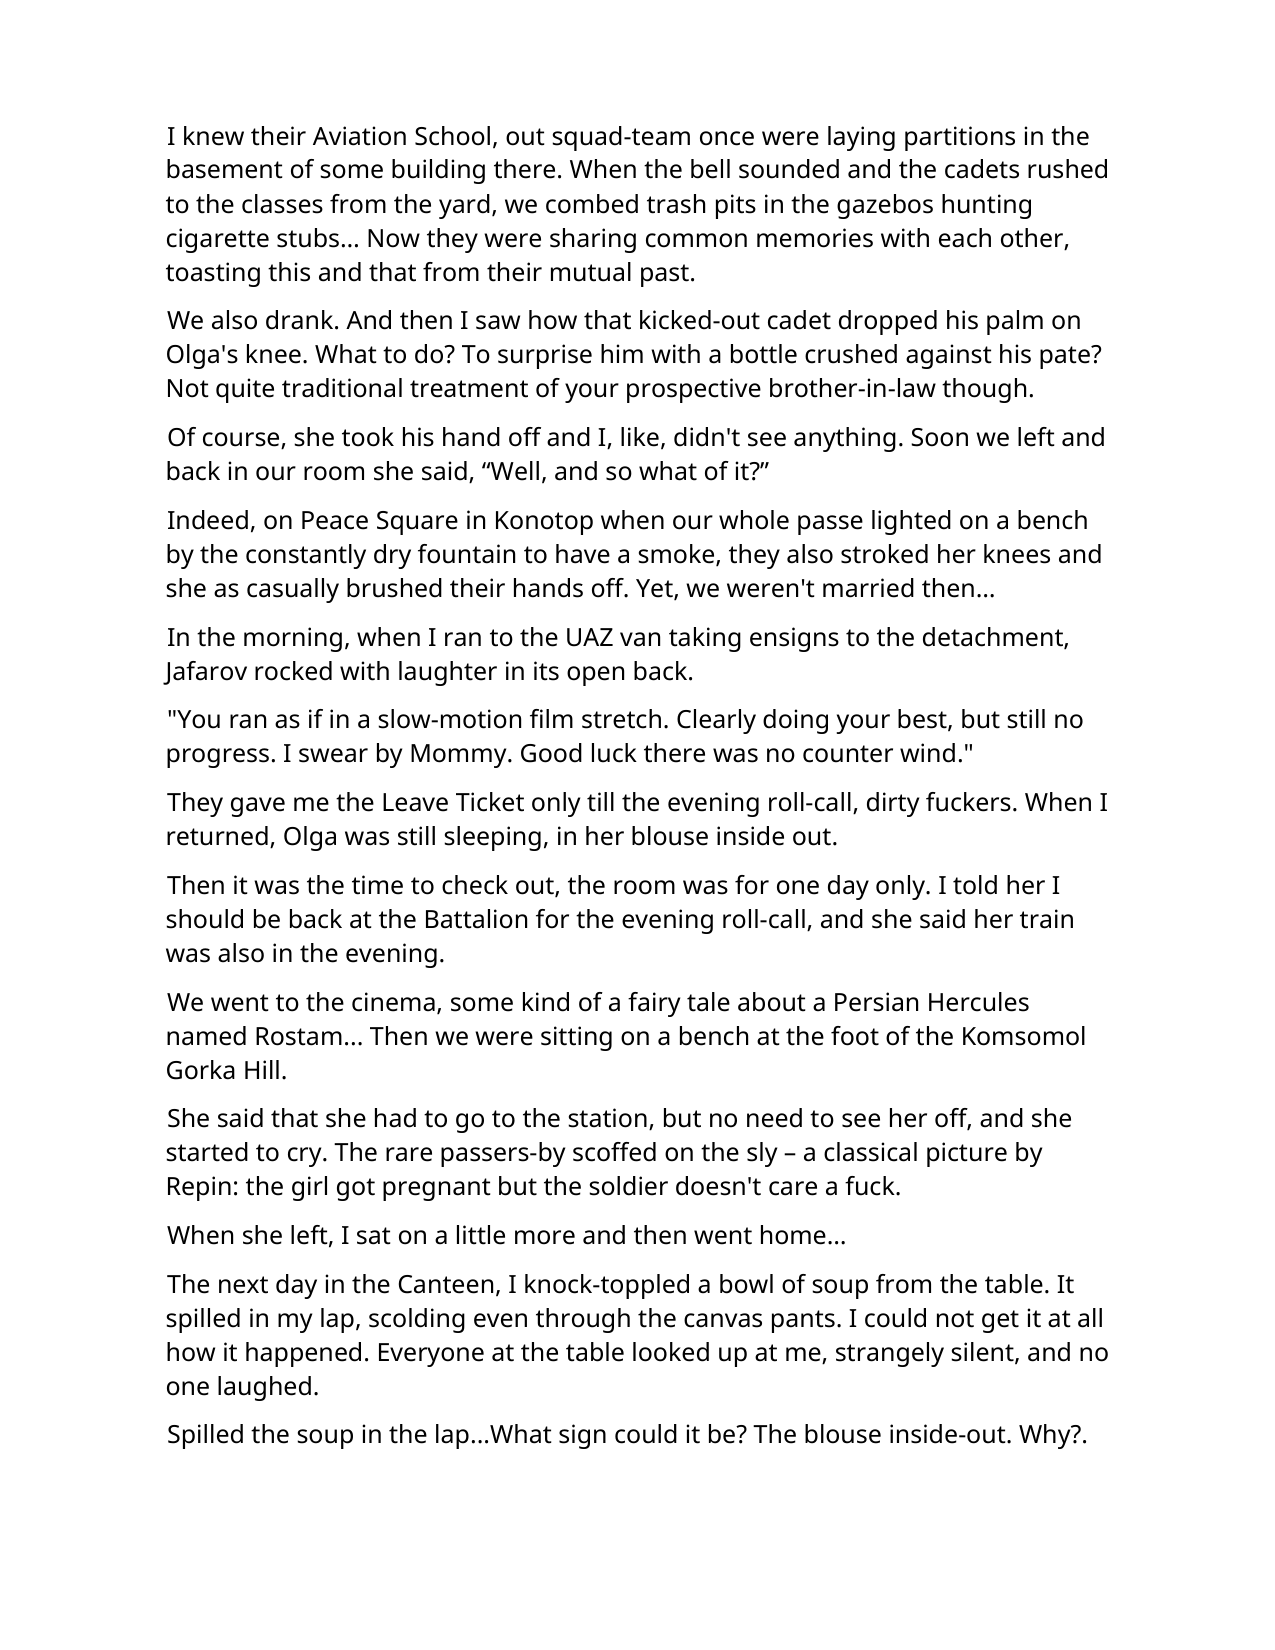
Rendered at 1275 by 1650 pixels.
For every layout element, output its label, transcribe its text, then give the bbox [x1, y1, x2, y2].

text When she left, I sat on a little more and then went home… [165, 1218, 1118, 1252]
text Of course, she took his hand off and I, like, didn't see anything. Soon we left and back in our room she said, “Well, and so what of it?” [165, 420, 1118, 488]
text Spilled the soup in the lap...What sign could it be? The blouse inside-out. Why?. [165, 1417, 1118, 1451]
text "You ran as if in a slow-motion film stretch. Clearly doing your best, but still no progress. I swear by Mommy. Good luck there was no counter wind." [165, 702, 1118, 770]
text We went to the cinema, some kind of a fairy tale about a Persian Hercules named Rostam... Then we were sitting on a bench at the foot of the Komsomol Gorka Hill. [165, 984, 1118, 1086]
text I knew their Aviation School, out squad-team once were laying partitions in the basement of some building there. When the bell sounded and the cadets rushed to the classes from the yard, we combed trash pits in the gazebos hunting cigarette stubs… Now they were sharing common memories with each other, toasting this and that from their mutual past. [165, 118, 1118, 288]
text The next day in the Canteen, I knock-toppled a bowl of soup from the table. It spilled in my lap, scolding even through the canvas pants. I could not get it at all how it happened. Everyone at the table looked up at me, strangely silent, and no one laughed. [165, 1266, 1118, 1403]
text Then it was the time to check out, the room was for one day only. I told her I should be back at the Battalion for the evening roll-call, and she said her train was also in the evening. [165, 867, 1118, 969]
text They gave me the Leave Ticket only till the evening roll-call, dirty fuckers. When I returned, Olga was still sleeping, in her blouse inside out. [165, 785, 1118, 853]
text She said that she had to go to the station, but no need to see her off, and she started to cry. The rare passers-by scoffed on the sly – a classical picture by Repin: the girl got pregnant but the soldier doesn't care a fuck. [165, 1101, 1118, 1203]
text In the morning, when I ran to the UAZ van taking ensigns to the detachment, Jafarov rocked with laughter in its open back. [165, 619, 1118, 687]
text We also drank. And then I saw how that kicked-out cadet dropped his palm on Olga's knee. What to do? To surprise him with a bottle crushed against his pate? Not quite traditional treatment of your prospective brother-in-law though. [165, 303, 1118, 405]
text Indeed, on Peace Square in Konotop when our whole passe lighted on a bench by the constantly dry fountain to have a smoke, they also stroked her knees and she as casually brushed their hands off. Yet, we weren't married then… [165, 502, 1118, 605]
